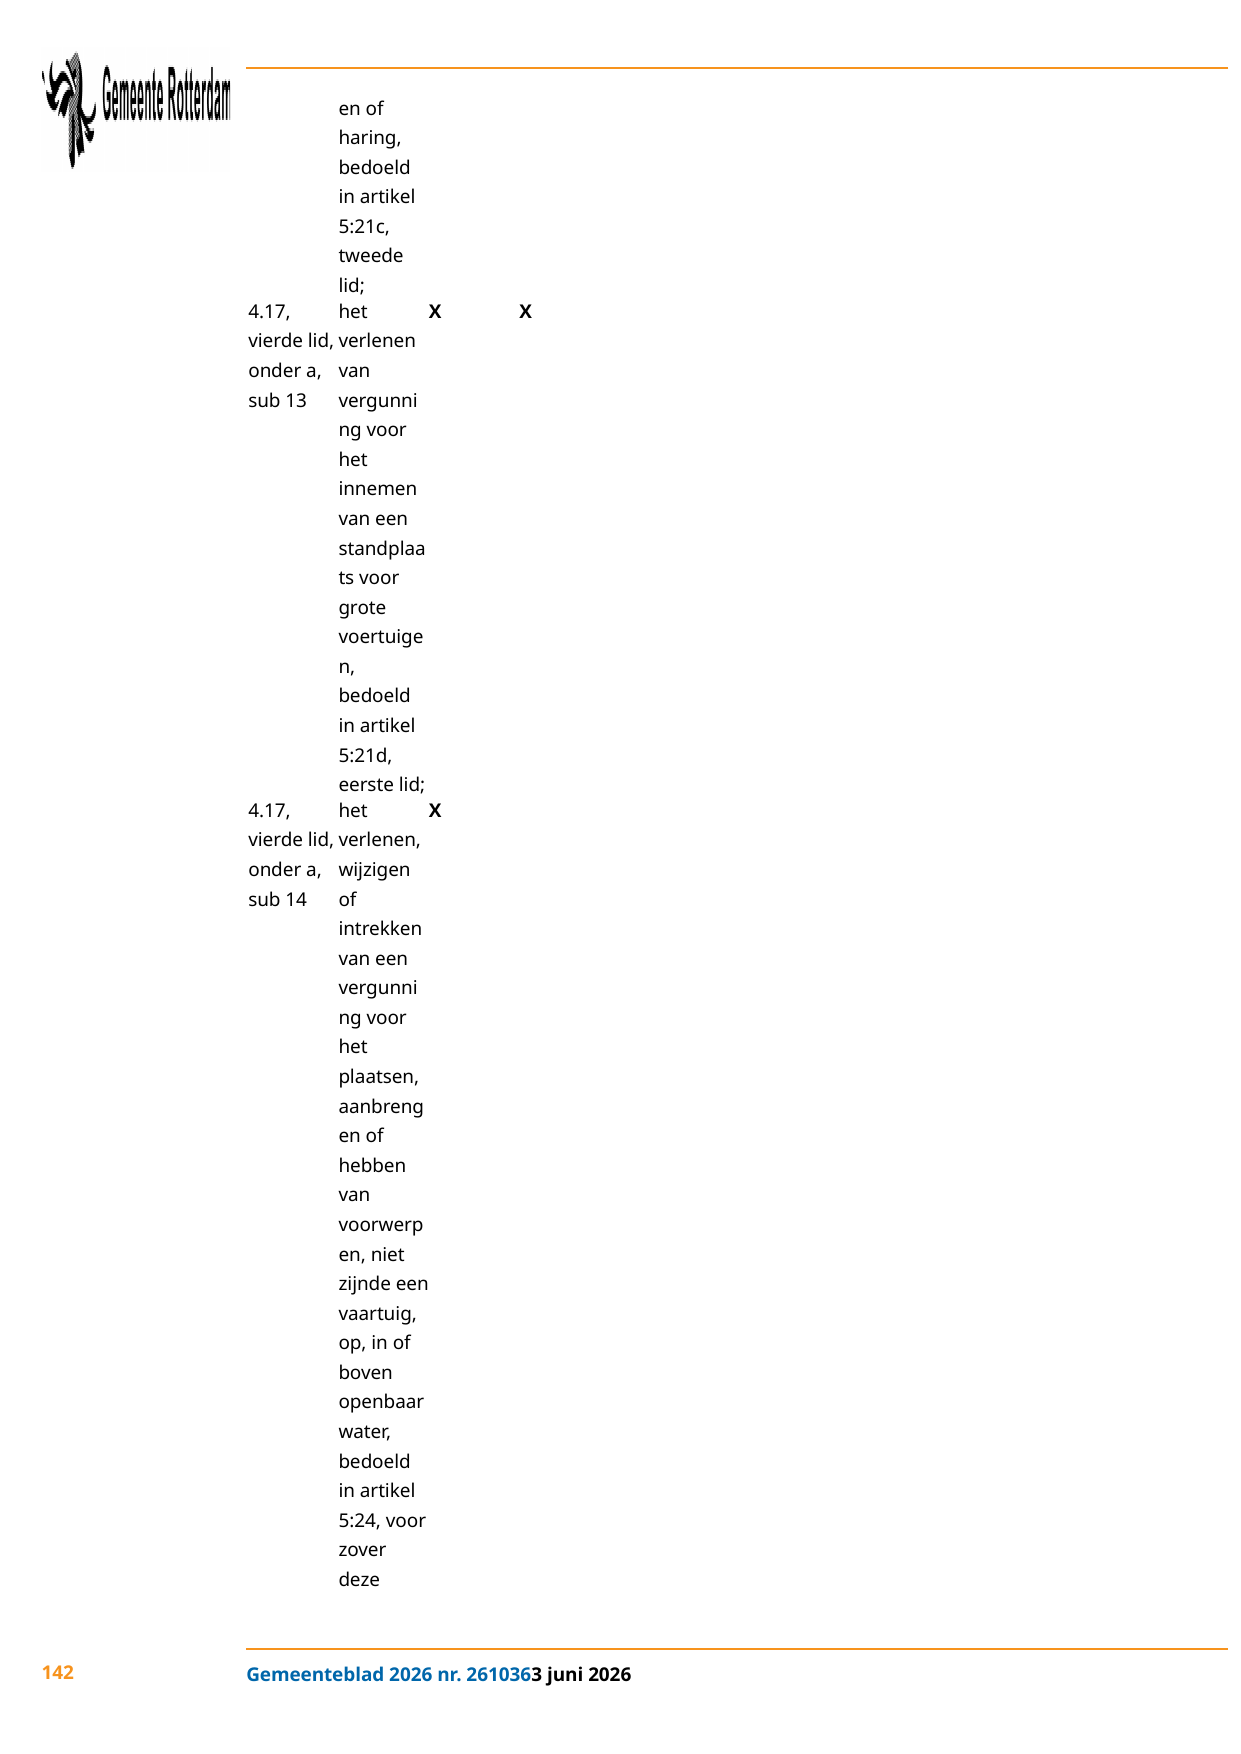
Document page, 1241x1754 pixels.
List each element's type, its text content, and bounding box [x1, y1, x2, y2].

table_cell [519, 797, 609, 1592]
table_cell 4.17, vierde lid, onder a, sub 13 [248, 298, 338, 797]
table_cell [609, 95, 700, 298]
table_cell [881, 95, 971, 298]
table_cell [790, 95, 881, 298]
table_cell [881, 797, 971, 1592]
table_cell X [519, 298, 609, 797]
table_cell het verlenen van vergunning voor het innemen van een standplaats voor grote voertuigen, bedoeld in artikel 5:21d, eerste lid; [338, 298, 429, 797]
table_cell [971, 298, 1061, 797]
table_cell [881, 298, 971, 797]
table_cell [609, 298, 700, 797]
table_cell [790, 298, 881, 797]
picture [41, 47, 231, 172]
table_cell [971, 95, 1061, 298]
table_cell [1061, 95, 1152, 298]
table_cell X [429, 298, 519, 797]
table_cell [1061, 298, 1152, 797]
table_cell het verlenen, wijzigen of intrekken van een vergunning voor het plaatsen, aanbrengen of hebben van voorwerpen, niet zijnde een vaartuig, op, in of boven openbaar water, bedoeld in artikel 5:24, voor zover deze [338, 797, 429, 1592]
table_cell 4.17, vierde lid, onder a, sub 14 [248, 797, 338, 1592]
table_cell [429, 95, 519, 298]
table_cell [609, 797, 700, 1592]
table_cell X [429, 797, 519, 1592]
table_cell [700, 298, 790, 797]
table_cell [1061, 797, 1152, 1592]
table_cell [971, 797, 1061, 1592]
table_cell [700, 95, 790, 298]
table_cell [519, 95, 609, 298]
table_cell [700, 797, 790, 1592]
table_cell [790, 797, 881, 1592]
table_cell [248, 95, 338, 298]
table_cell en of haring, bedoeld in artikel 5:21c, tweede lid; [338, 95, 429, 298]
